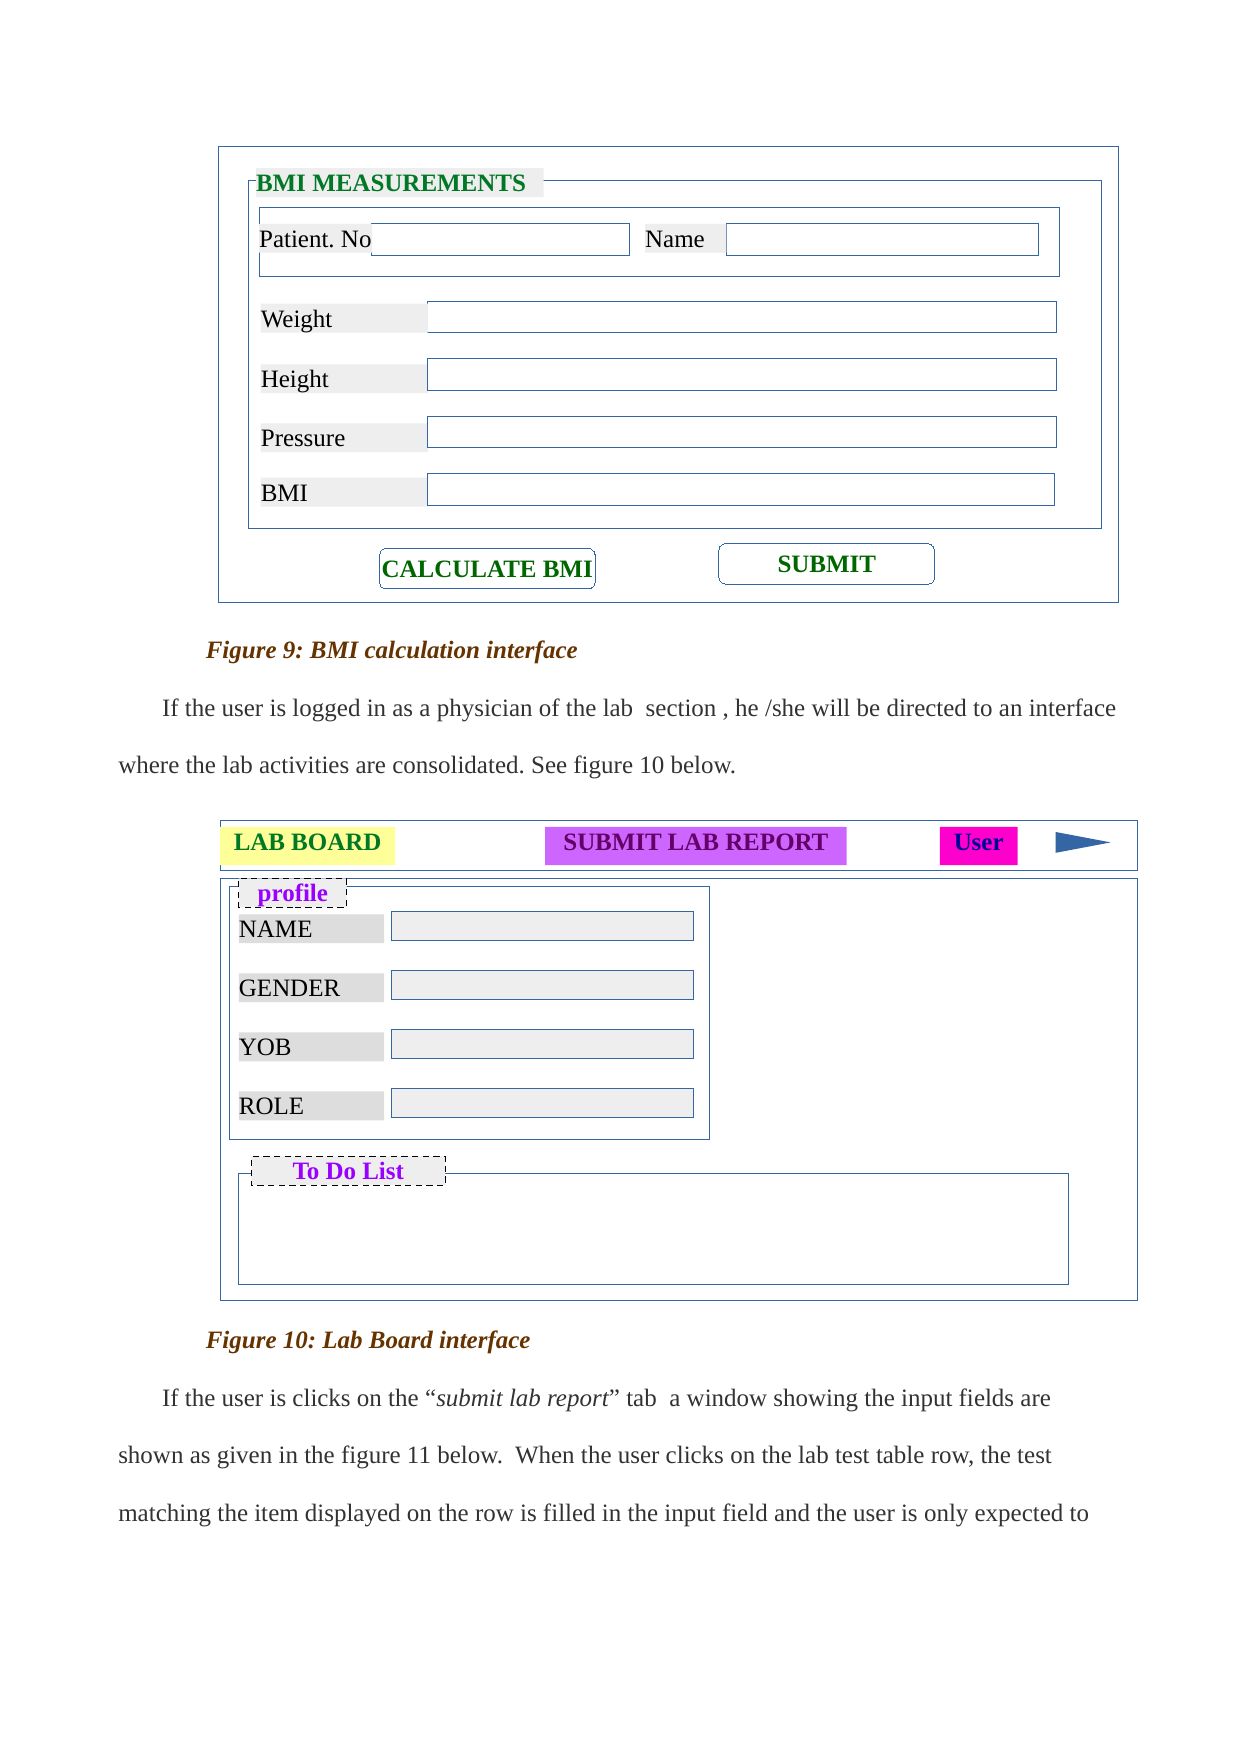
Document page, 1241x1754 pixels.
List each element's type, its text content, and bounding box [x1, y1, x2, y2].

text If the user is clicks on the “submit lab report” tab a window showing the input fields are shown as given in the figure 11 below. When the user clicks on the lab test table row, the test matching the item displayed on the row is filled in the input field and the user is only expected to [118, 1383, 1122, 1527]
text Figure 10: Lab Board interface [118, 1326, 1122, 1354]
text Figure 9: BMI calculation interface [118, 636, 1122, 664]
text If the user is logged in as a physician of the lab section , he /she will be directed to an interface where the lab activities are consolidated. See figure 10 below. [118, 693, 1122, 779]
